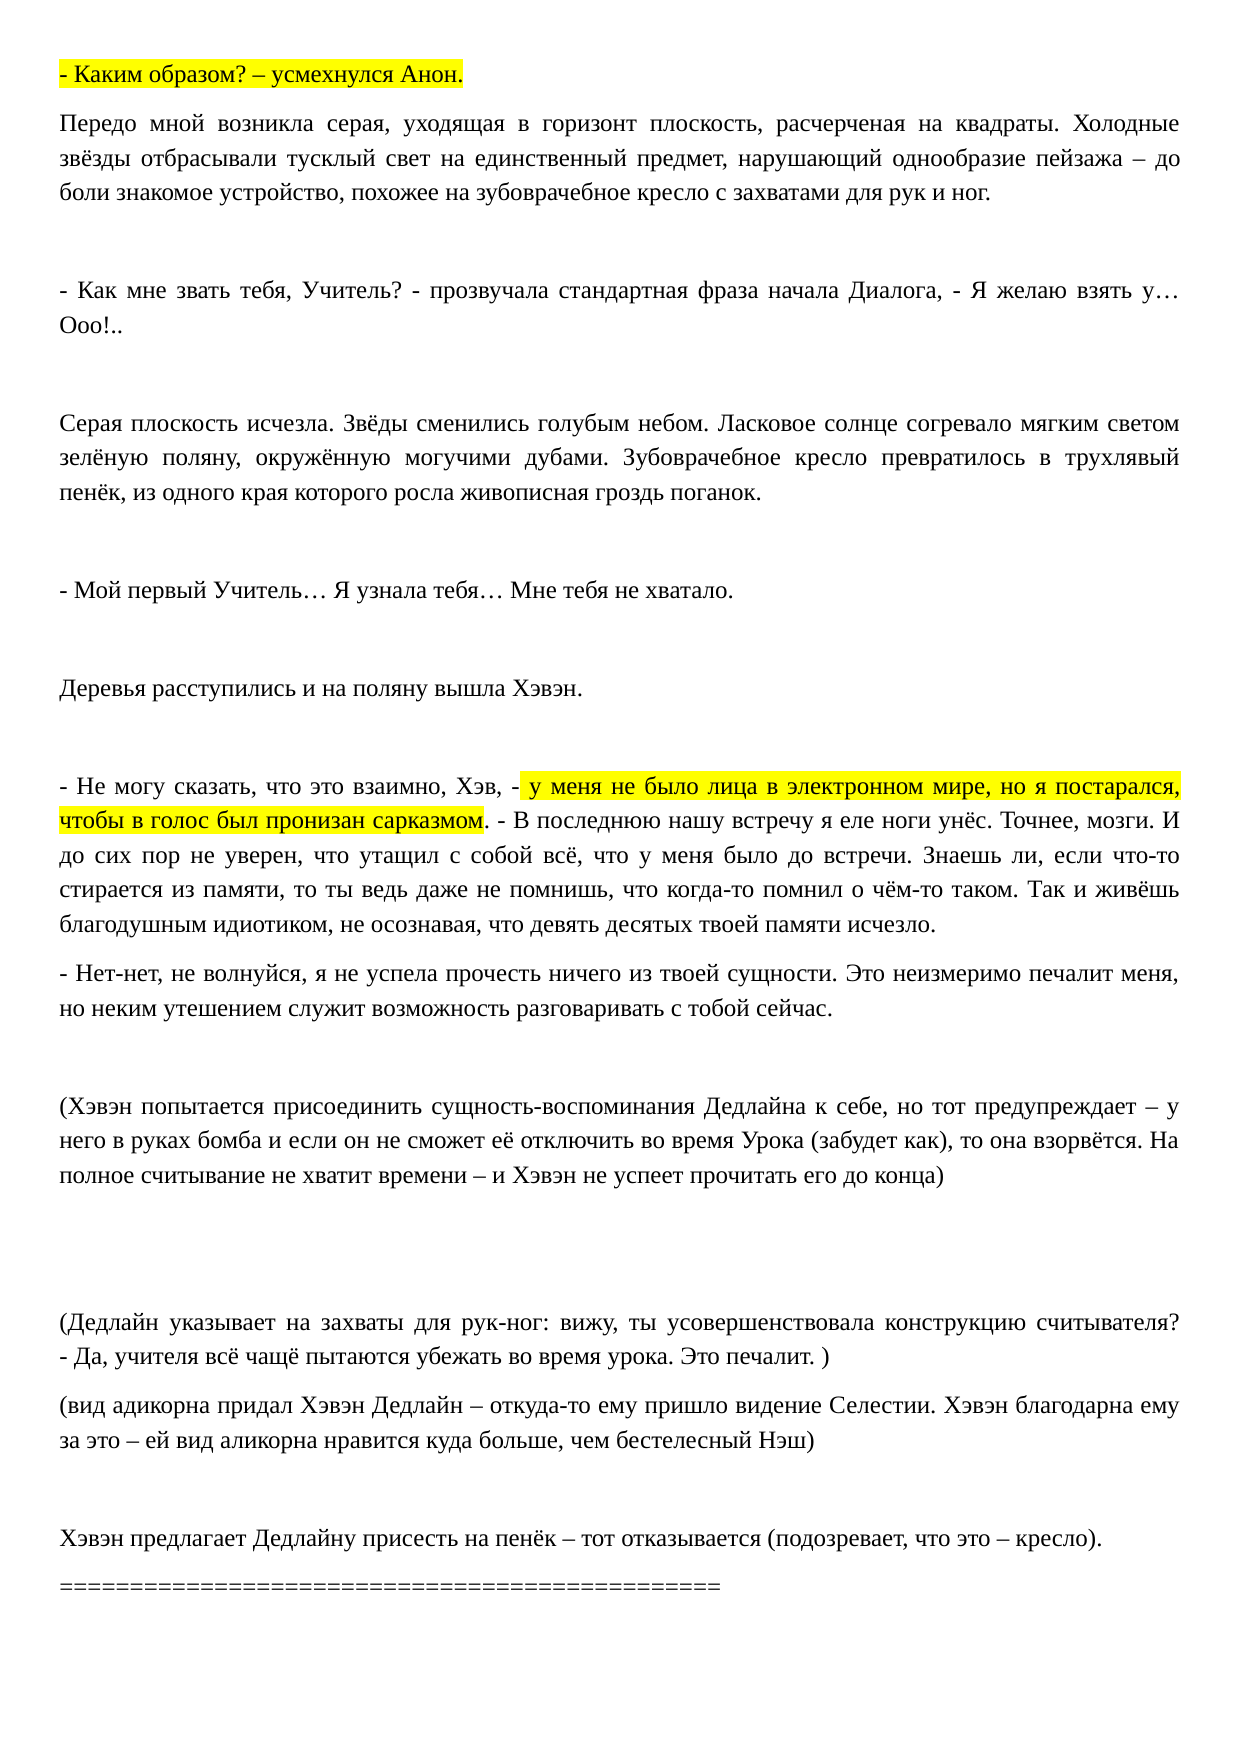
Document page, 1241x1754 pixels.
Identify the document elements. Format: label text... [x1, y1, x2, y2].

text - Не могу сказать, что это взаимно, Хэв, - у меня не было лица в электронном мире, но я постарался, чтобы в голос был пронизан сарказмом. - В последнюю нашу встречу я еле ноги унёс. Точнее, мозги. И до сих пор не уверен, что утащил с собой всё, что у меня было до встречи. Знаешь ли, если что-то стирается из памяти, то ты ведь даже не помнишь, что когда-то помнил о чём-то таком. Так и живёшь благодушным идиотиком, не осознавая, что девять десятых твоей памяти исчезло. [59, 771, 1181, 938]
text Серая плоскость исчезла. Звёды сменились голубым небом. Ласковое солнце согревало мягким светом зелёную поляну, окружённую могучими дубами. Зубоврачебное кресло превратилось в трухлявый пенёк, из одного края которого росла живописная гроздь поганок. [59, 408, 1181, 506]
text (Хэвэн попытается присоединить сущность-воспоминания Дедлайна к себе, но тот предупреждает – у него в руках бомба и если он не сможет её отключить во время Урока (забудет как), то она взорвётся. На полное считывание не хватит времени – и Хэвэн не успеет прочитать его до конца) [59, 1091, 1181, 1188]
text - Нет-нет, не волнуйся, я не успела прочесть ничего из твоей сущности. Это неизмеримо печалит меня, но неким утешением служит возможность разговаривать с тобой сейчас. [59, 958, 1181, 1021]
text (вид адикорна придал Хэвэн Дедлайн – откуда-то ему пришло видение Селестии. Хэвэн благодарна ему за это – ей вид аликорна нравится куда больше, чем бестелесный Нэш) [59, 1390, 1181, 1454]
text - Каким образом? – усмехнулся Анон. [59, 59, 1181, 88]
text Передо мной возникла серая, уходящая в горизонт плоскость, расчерченая на квадраты. Холодные звёзды отбрасывали тусклый свет на единственный предмет, нарушающий однообразие пейзажа – до боли знакомое устройство, похожее на зубоврачебное кресло с захватами для рук и ног. [59, 108, 1181, 206]
text (Дедлайн указывает на захваты для рук-ног: вижу, ты усовершенствовала конструкцию считывателя? - Да, учителя всё чащё пытаются убежать во время урока. Это печалит. ) [59, 1307, 1181, 1370]
text =============================================== [59, 1572, 1181, 1601]
text - Мой первый Учитель… Я узнала тебя… Мне тебя не хватало. [59, 575, 1181, 604]
text - Как мне звать тебя, Учитель? - прозвучала стандартная фраза начала Диалога, - Я желаю взять у… Ооо!.. [59, 275, 1181, 338]
text Хэвэн предлагает Дедлайну присесть на пенёк – тот отказывается (подозревает, что это – кресло). [59, 1523, 1181, 1552]
text Деревья расступились и на поляну вышла Хэвэн. [59, 673, 1181, 702]
